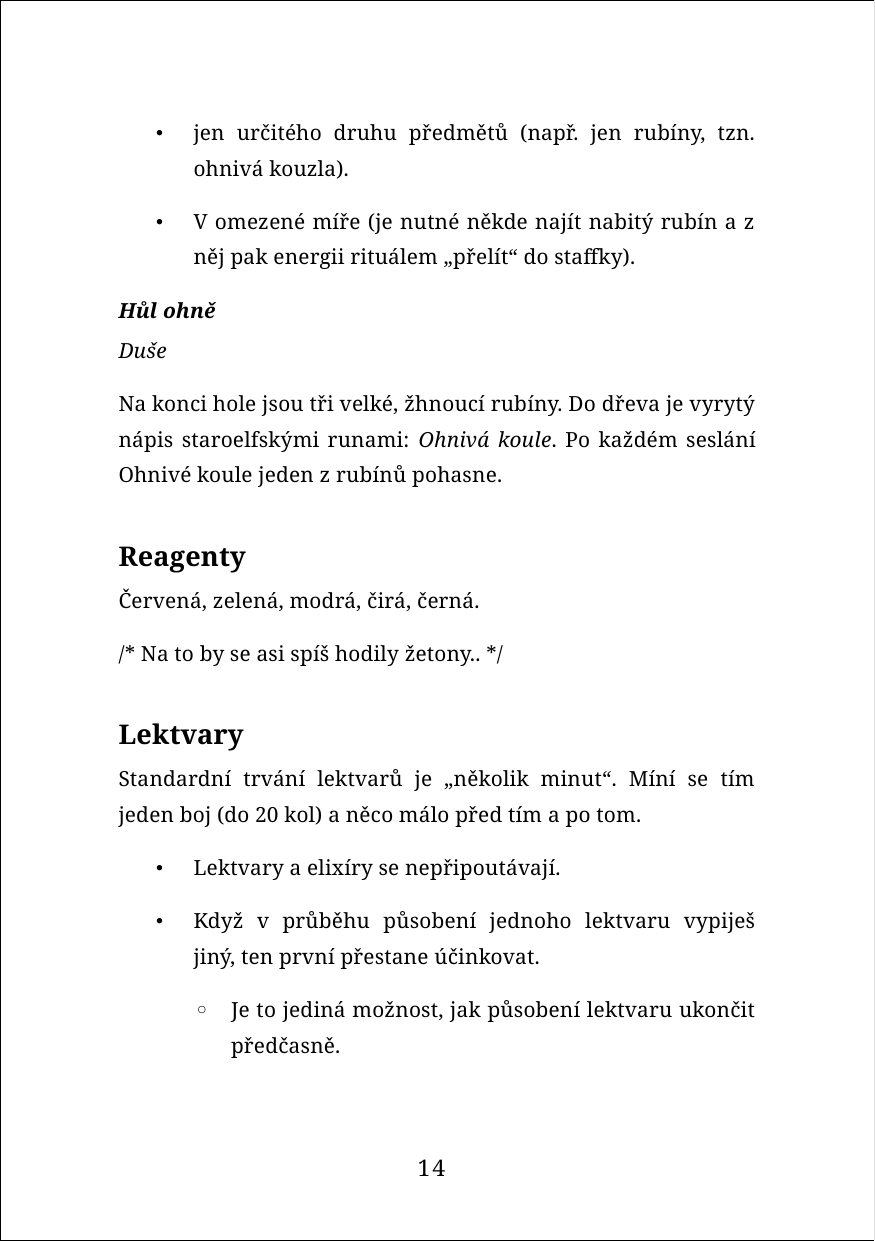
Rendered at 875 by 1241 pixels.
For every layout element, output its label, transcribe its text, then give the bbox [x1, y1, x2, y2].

subtitle Lektvary [118, 716, 756, 753]
text Duše [118, 336, 756, 364]
list Lektvary a elixíry se nepřipoutávají. [156, 853, 756, 882]
list V omezené míře (je nutné někde najít nabitý rubín a z něj pak energii rituálem „přelít“ do staffky). [156, 207, 756, 271]
text Červená, zelená, modrá, čirá, černá. [118, 586, 756, 614]
list jen určitého druhu předmětů (např. jen rubíny, tzn. ohnivá kouzla). [156, 118, 756, 182]
list Je to jediná možnost, jak působení lektvaru ukončit předčasně. [193, 995, 756, 1059]
text Standardní trvání lektvarů je „několik minut“. Míní se tím jeden boj (do 20 kol) a něco málo před tím a po tom. [118, 764, 756, 828]
subtitle Reagenty [118, 537, 756, 574]
text Na konci hole jsou tři velké, žhnoucí rubíny. Do dřeva je vyrytý nápis staroelfskými runami: Ohnivá koule. Po každém seslání Ohnivé koule jeden z rubínů pohasne. [118, 389, 756, 489]
text /* Na to by se asi spíš hodily žetony.. */ [118, 639, 756, 667]
list Když v průběhu působení jednoho lektvaru vypiješ jiný, ten první přestane účinkovat. [156, 906, 756, 970]
subtitle Hůl ohně [118, 296, 756, 324]
